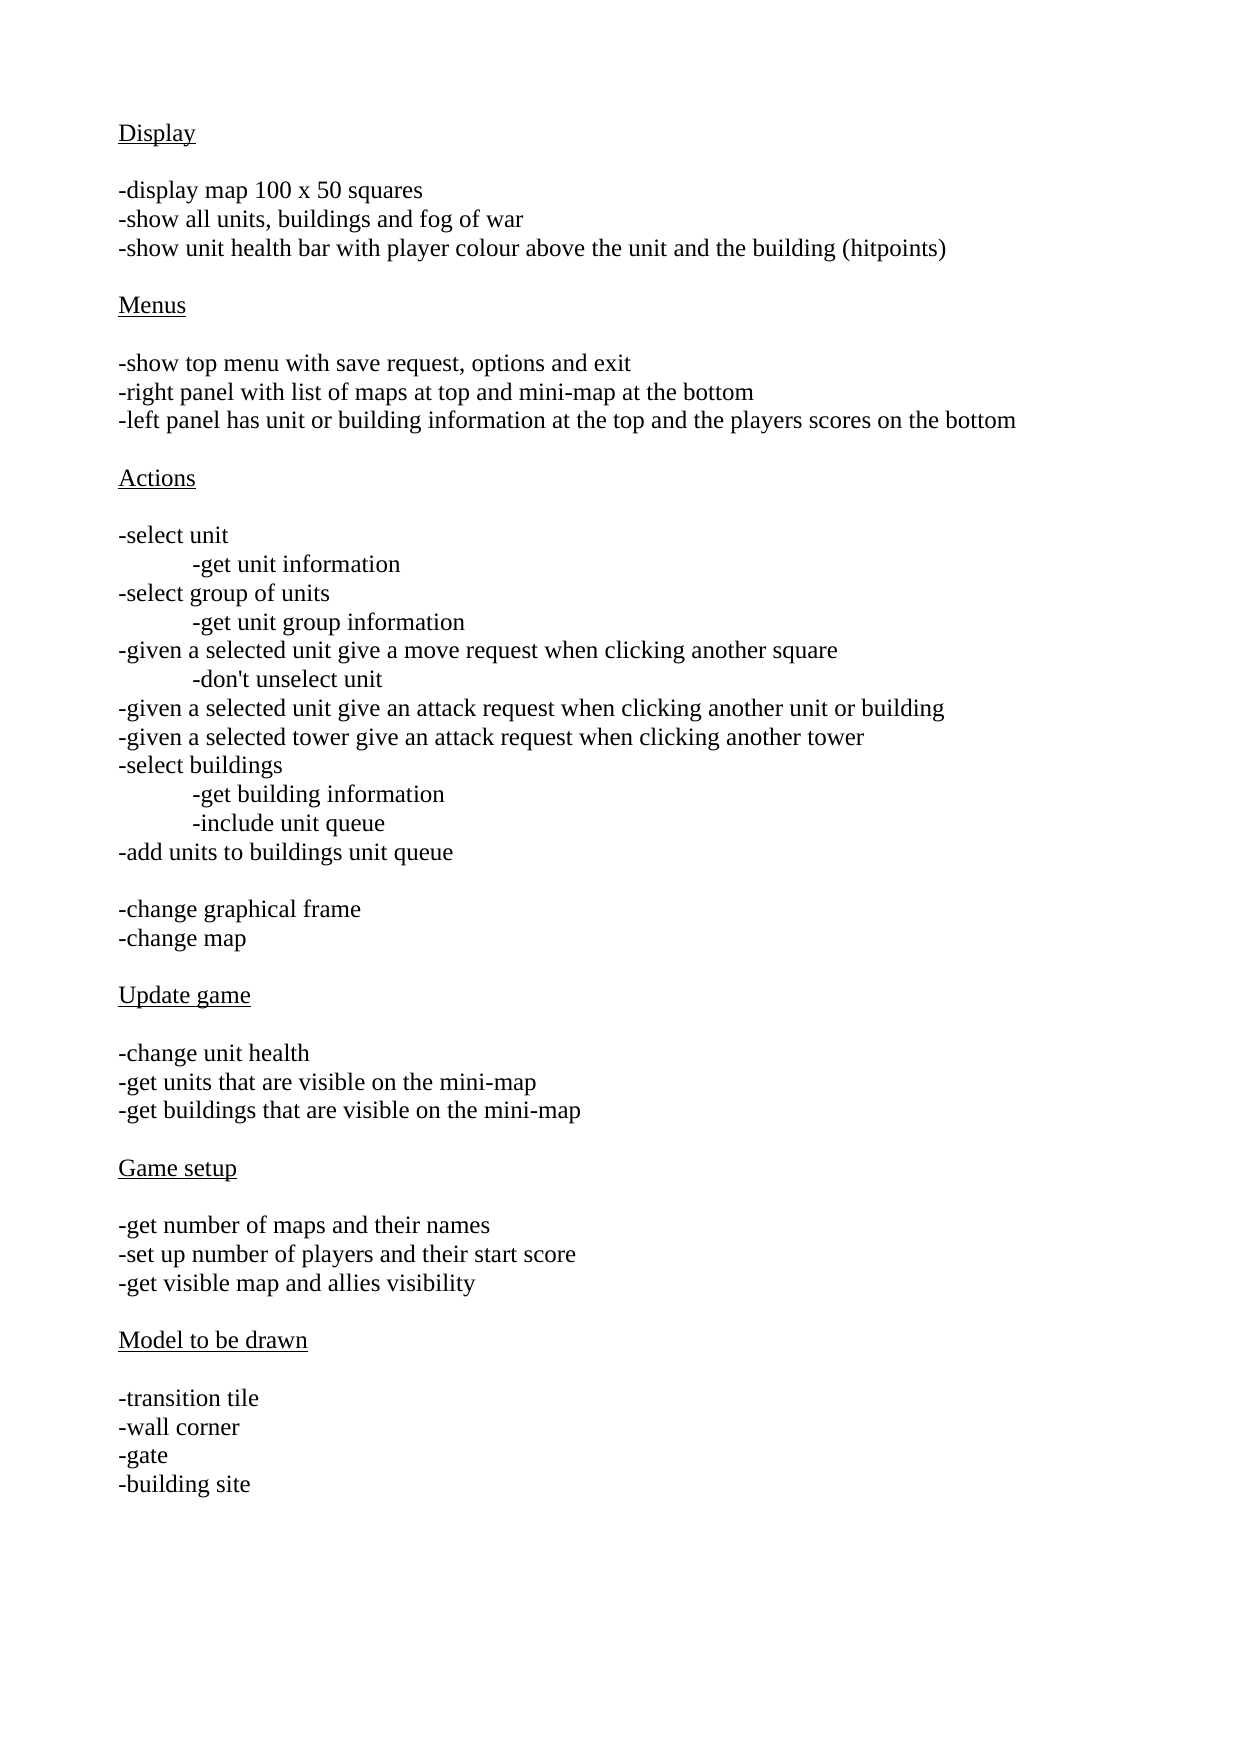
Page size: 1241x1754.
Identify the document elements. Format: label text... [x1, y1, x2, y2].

text -given a selected unit give an attack request when clicking another unit or building [118, 693, 1122, 722]
text -change graphical frame [118, 894, 1122, 923]
text -wall corner [118, 1412, 1122, 1441]
text -left panel has unit or building information at the top and the players scores on the bottom [118, 406, 1122, 434]
text -add units to buildings unit queue [118, 837, 1122, 866]
text -gate [118, 1441, 1122, 1469]
text -show all units, buildings and fog of war [118, 204, 1122, 233]
text -given a selected unit give a move request when clicking another square [118, 636, 1122, 664]
text -right panel with list of maps at top and mini-map at the bottom [118, 377, 1122, 406]
text -don't unselect unit [118, 664, 1122, 693]
text -get unit information [118, 549, 1122, 578]
text -get buildings that are visible on the mini-map [118, 1096, 1122, 1124]
text Actions [118, 463, 1122, 492]
text -select group of units [118, 578, 1122, 607]
text -get building information [118, 779, 1122, 808]
text -set up number of players and their start score [118, 1239, 1122, 1268]
text -change unit health [118, 1038, 1122, 1067]
text Model to be drawn [118, 1326, 1122, 1354]
text Update game [118, 981, 1122, 1009]
text -select unit [118, 521, 1122, 549]
text -get units that are visible on the mini-map [118, 1067, 1122, 1096]
text -display map 100 x 50 squares [118, 176, 1122, 204]
text -transition tile [118, 1383, 1122, 1412]
text -show top menu with save request, options and exit [118, 348, 1122, 377]
text -select buildings [118, 751, 1122, 779]
text -include unit queue [118, 808, 1122, 837]
text -building site [118, 1469, 1122, 1498]
text Menus [118, 291, 1122, 319]
text Display [118, 118, 1122, 147]
text -get visible map and allies visibility [118, 1268, 1122, 1297]
text -get number of maps and their names [118, 1211, 1122, 1239]
text -get unit group information [118, 607, 1122, 636]
text Game setup [118, 1153, 1122, 1182]
text -change map [118, 923, 1122, 952]
text -given a selected tower give an attack request when clicking another tower [118, 722, 1122, 751]
text -show unit health bar with player colour above the unit and the building (hitpoints) [118, 233, 1122, 262]
